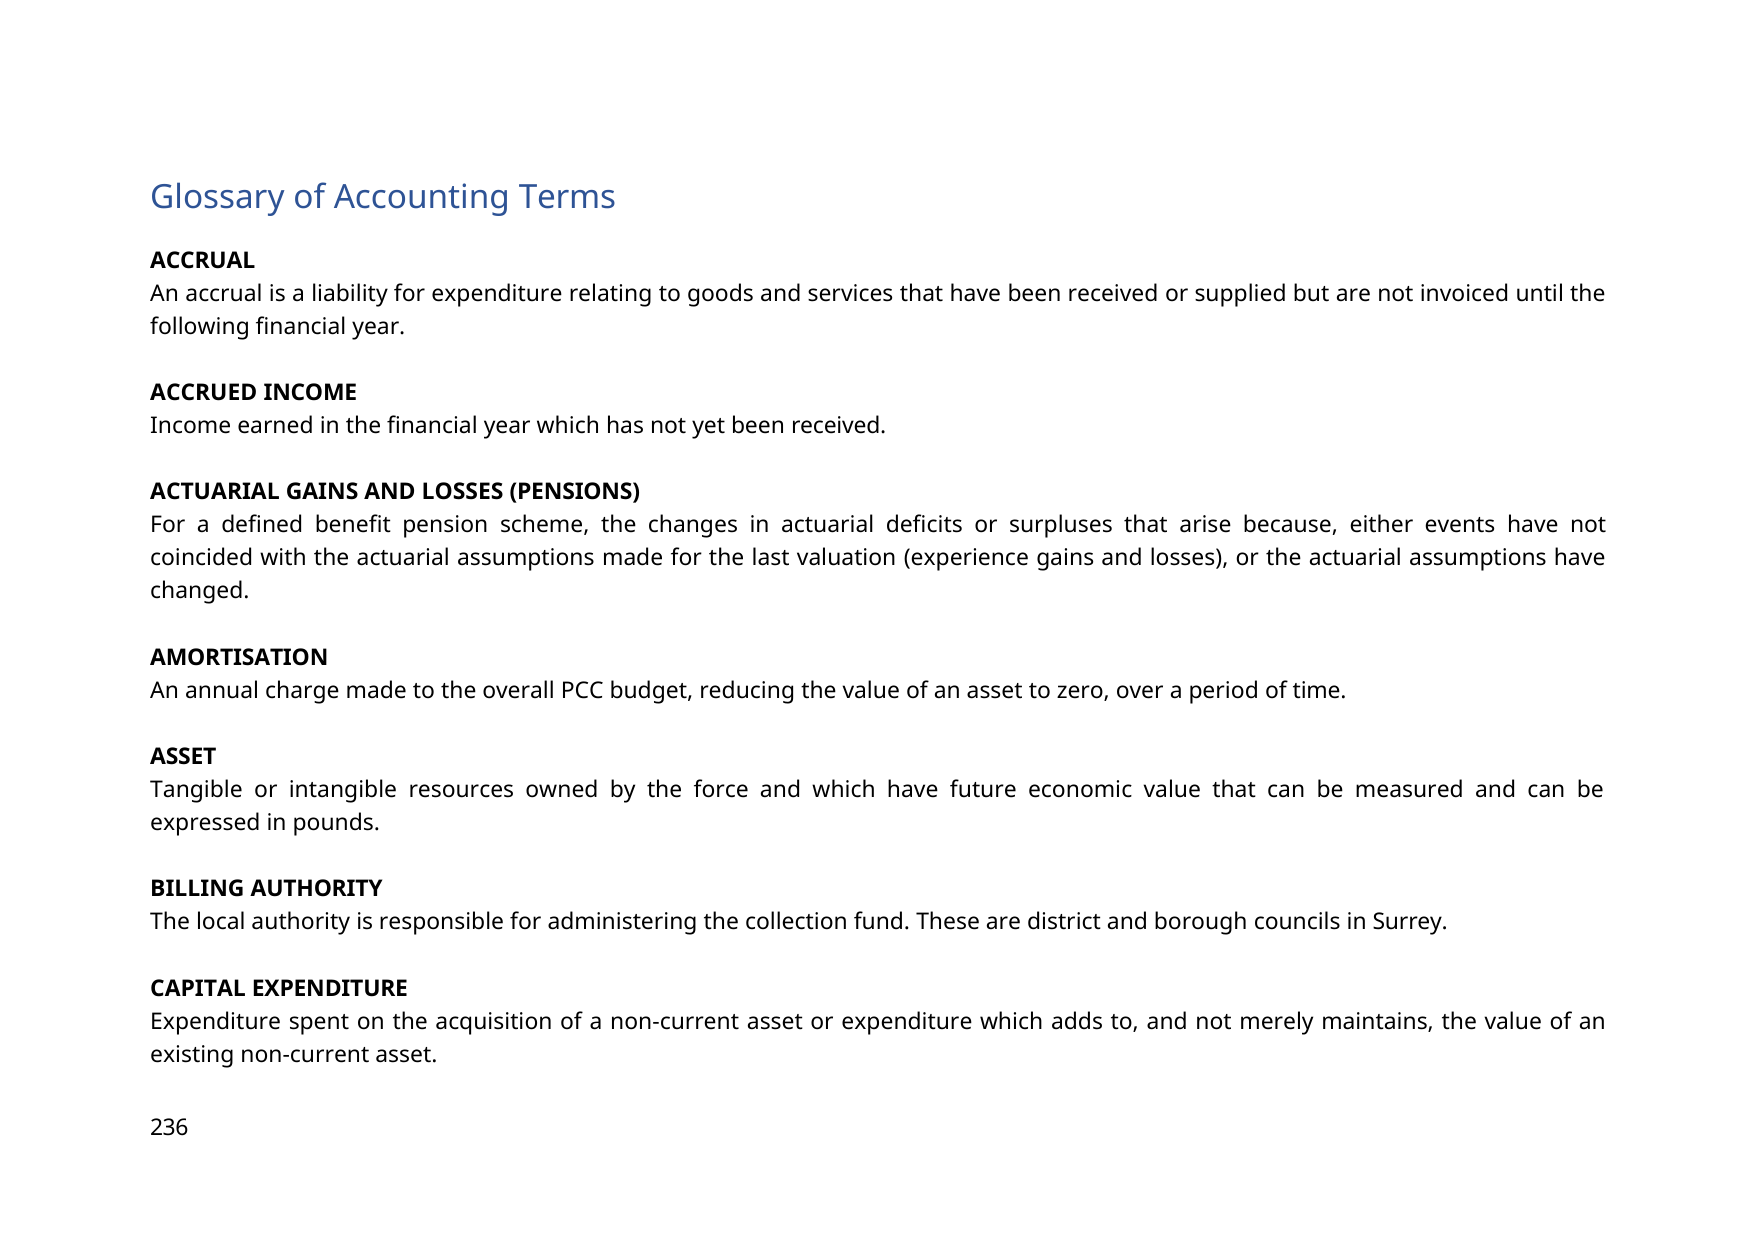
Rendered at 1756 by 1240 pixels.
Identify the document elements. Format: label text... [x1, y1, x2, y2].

subtitle AMORTISATION [150, 641, 1726, 672]
subtitle ACCRUAL [150, 244, 1726, 275]
text Expenditure spent on the acquisition of a non-current asset or expenditure which adds to, and not merely maintains, the value of an existing non-current asset. [150, 1005, 1606, 1069]
subtitle ACTUARIAL GAINS AND LOSSES (PENSIONS) [150, 475, 1726, 507]
subtitle ACCRUED INCOME [150, 376, 1726, 407]
subtitle CAPITAL EXPENDITURE [150, 972, 1726, 1003]
text The local authority is responsible for administering the collection fund. These are district and borough councils in Surrey. [150, 905, 1726, 936]
subtitle ASSET [150, 740, 1726, 771]
subtitle BILLING AUTHORITY [150, 872, 1726, 903]
text An accrual is a liability for expenditure relating to goods and services that have been received or supplied but are not invoiced until the following financial year. [150, 277, 1606, 341]
text Income earned in the financial year which has not yet been received. [150, 409, 1726, 440]
subtitle Glossary of Accounting Terms [150, 173, 1726, 218]
text For a defined benefit pension scheme, the changes in actuarial deficits or surpluses that arise because, either events have not coincided with the actuarial assumptions made for the last valuation (experience gains and losses), or the actuarial assumptions have changed. [150, 508, 1606, 606]
text Tangible or intangible resources owned by the force and which have future economic value that can be measured and can be expressed in pounds. [150, 773, 1606, 837]
text An annual charge made to the overall PCC budget, reducing the value of an asset to zero, over a period of time. [150, 674, 1726, 705]
